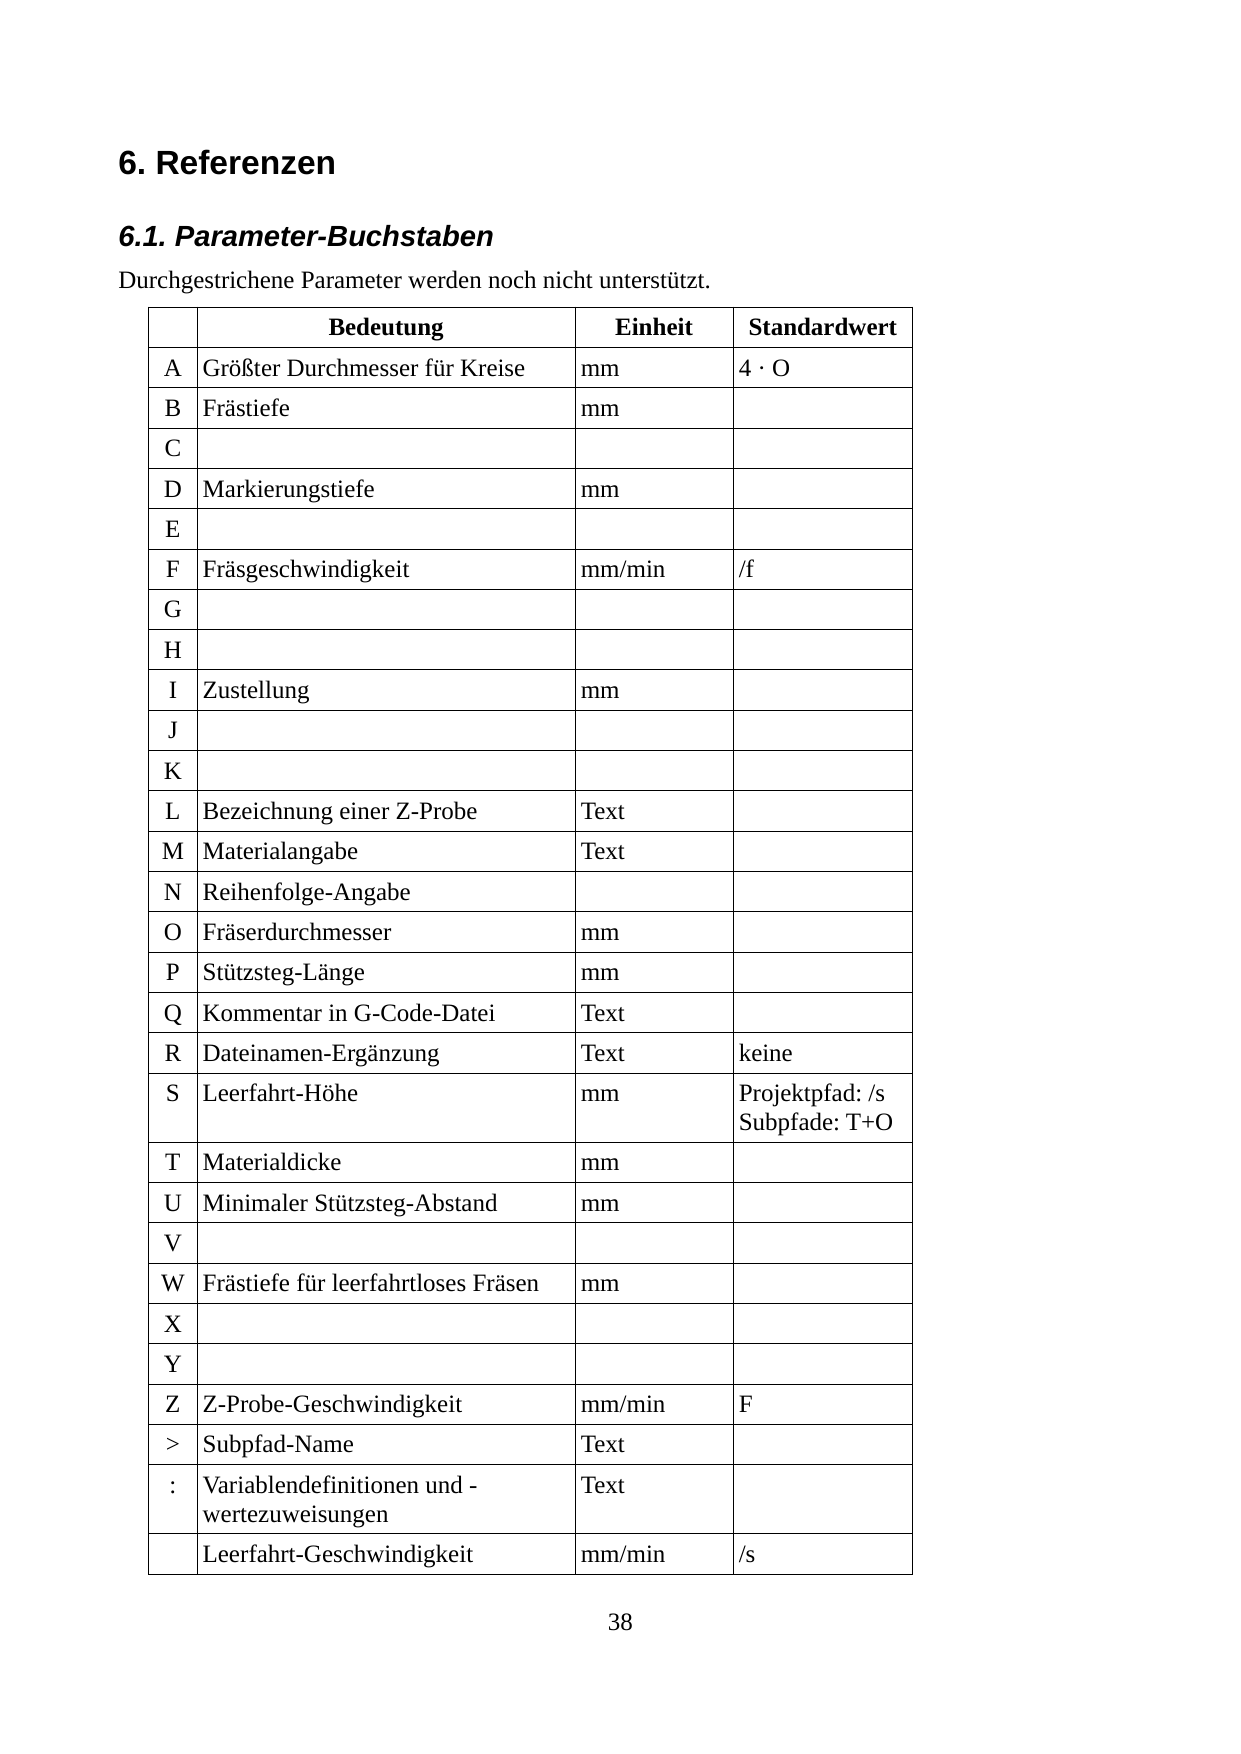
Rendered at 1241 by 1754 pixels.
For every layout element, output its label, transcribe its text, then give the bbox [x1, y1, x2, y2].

table_cell Stützsteg-Länge [198, 953, 575, 992]
table_cell [576, 1304, 733, 1343]
table_cell G [149, 590, 197, 629]
table_cell keine [734, 1033, 912, 1072]
table_cell mm/min [576, 1385, 733, 1424]
subtitle 6.1. Parameter-Buchstaben [118, 219, 1122, 253]
table_cell mm/min [576, 1534, 733, 1573]
table_cell [734, 429, 912, 468]
table_cell [576, 429, 733, 468]
table_cell /s [734, 1534, 912, 1573]
table_header Standardwert [734, 308, 912, 347]
table_header Einheit [576, 308, 733, 347]
table_cell Markierungstiefe [198, 469, 575, 508]
table_cell Leerfahrt-Geschwindigkeit [198, 1534, 575, 1573]
table_cell [198, 711, 575, 750]
table_cell B [149, 388, 197, 427]
table_cell [198, 590, 575, 629]
table_cell [734, 791, 912, 831]
table_cell [734, 993, 912, 1032]
table_cell [734, 590, 912, 629]
table_cell J [149, 711, 197, 750]
table_cell S [149, 1074, 197, 1142]
text Durchgestrichene Parameter werden noch nicht unterstützt. [118, 265, 1122, 294]
table_cell C [149, 429, 197, 468]
table_cell R [149, 1033, 197, 1072]
table_cell [576, 1223, 733, 1262]
table_cell Text [576, 832, 733, 871]
table_cell [734, 1223, 912, 1262]
table_cell [198, 509, 575, 548]
table_cell mm [576, 953, 733, 992]
table_cell Materialangabe [198, 832, 575, 871]
table_cell I [149, 670, 197, 710]
table_cell [576, 590, 733, 629]
table_cell [734, 670, 912, 710]
table_cell Text [576, 1465, 733, 1533]
table_cell Materialdicke [198, 1143, 575, 1182]
table_cell Zustellung [198, 670, 575, 710]
table_cell [734, 1425, 912, 1464]
table_cell > [149, 1425, 197, 1464]
table_cell [734, 1304, 912, 1343]
table_cell Z [149, 1385, 197, 1424]
table_cell Minimaler Stützsteg-Abstand [198, 1183, 575, 1222]
table_cell E [149, 509, 197, 548]
table_cell Bezeichnung einer Z-Probe [198, 791, 575, 831]
table_cell M [149, 832, 197, 871]
table_cell [734, 469, 912, 508]
table_cell [576, 630, 733, 669]
table_cell O [149, 912, 197, 952]
table_cell L [149, 791, 197, 831]
table_cell V [149, 1223, 197, 1262]
table_cell [734, 1183, 912, 1222]
table_cell [734, 953, 912, 992]
table_cell mm [576, 1183, 733, 1222]
table_cell F [149, 550, 197, 589]
table_cell N [149, 872, 197, 911]
table_header [149, 308, 197, 347]
table_cell /f [734, 550, 912, 589]
table_cell [734, 388, 912, 427]
table_cell [198, 1223, 575, 1262]
table_cell [734, 832, 912, 871]
table_cell Text [576, 1033, 733, 1072]
table_cell X [149, 1304, 197, 1343]
table_cell 4 · O [734, 348, 912, 387]
table_cell A [149, 348, 197, 387]
table_cell [198, 630, 575, 669]
table_cell Fräsgeschwindigkeit [198, 550, 575, 589]
table_cell [198, 1304, 575, 1343]
table_cell [734, 1264, 912, 1303]
table_cell Reihenfolge-Angabe [198, 872, 575, 911]
table_cell Kommentar in G-Code-Datei [198, 993, 575, 1032]
table_cell mm/min [576, 550, 733, 589]
table_cell Text [576, 993, 733, 1032]
table_cell [734, 1143, 912, 1182]
table_cell mm [576, 912, 733, 952]
table_cell T [149, 1143, 197, 1182]
table_cell mm [576, 1264, 733, 1303]
table_header Bedeutung [198, 308, 575, 347]
table_cell [734, 630, 912, 669]
table_cell [734, 509, 912, 548]
table_cell [576, 751, 733, 790]
table_cell [576, 509, 733, 548]
table_cell mm [576, 1074, 733, 1142]
table_cell [734, 1465, 912, 1533]
table_cell Text [576, 791, 733, 831]
table_cell [198, 751, 575, 790]
table_cell Z-Probe-Geschwindigkeit [198, 1385, 575, 1424]
table_cell F [734, 1385, 912, 1424]
table_cell Fräserdurchmesser [198, 912, 575, 952]
table_cell Projektpfad: /s Subpfade: T+O [734, 1074, 912, 1142]
table_cell mm [576, 469, 733, 508]
table_cell Frästiefe für leerfahrtloses Fräsen [198, 1264, 575, 1303]
table_cell [576, 1344, 733, 1383]
table_cell [576, 872, 733, 911]
table_cell Q [149, 993, 197, 1032]
table_cell Größter Durchmesser für Kreise [198, 348, 575, 387]
table_cell H [149, 630, 197, 669]
table_cell mm [576, 348, 733, 387]
table_cell D [149, 469, 197, 508]
table_cell mm [576, 388, 733, 427]
table_cell Text [576, 1425, 733, 1464]
table_cell Subpfad-Name [198, 1425, 575, 1464]
subtitle 6. Referenzen [118, 143, 1122, 182]
table_cell [734, 751, 912, 790]
table_cell Variablendefinitionen und -wertezuweisungen [198, 1465, 575, 1533]
table_cell : [149, 1465, 197, 1533]
table_cell [576, 711, 733, 750]
table_cell Frästiefe [198, 388, 575, 427]
table_cell [198, 429, 575, 468]
table_cell [734, 912, 912, 952]
table_cell P [149, 953, 197, 992]
table_cell Leerfahrt-Höhe [198, 1074, 575, 1142]
table_cell Y [149, 1344, 197, 1383]
table_cell W [149, 1264, 197, 1303]
table_cell [734, 1344, 912, 1383]
table_cell [734, 872, 912, 911]
table_cell U [149, 1183, 197, 1222]
table_cell mm [576, 1143, 733, 1182]
table_cell mm [576, 670, 733, 710]
table_cell Dateinamen-Ergänzung [198, 1033, 575, 1072]
table_cell [149, 1534, 197, 1573]
table_cell [198, 1344, 575, 1383]
table_cell [734, 711, 912, 750]
table_cell K [149, 751, 197, 790]
